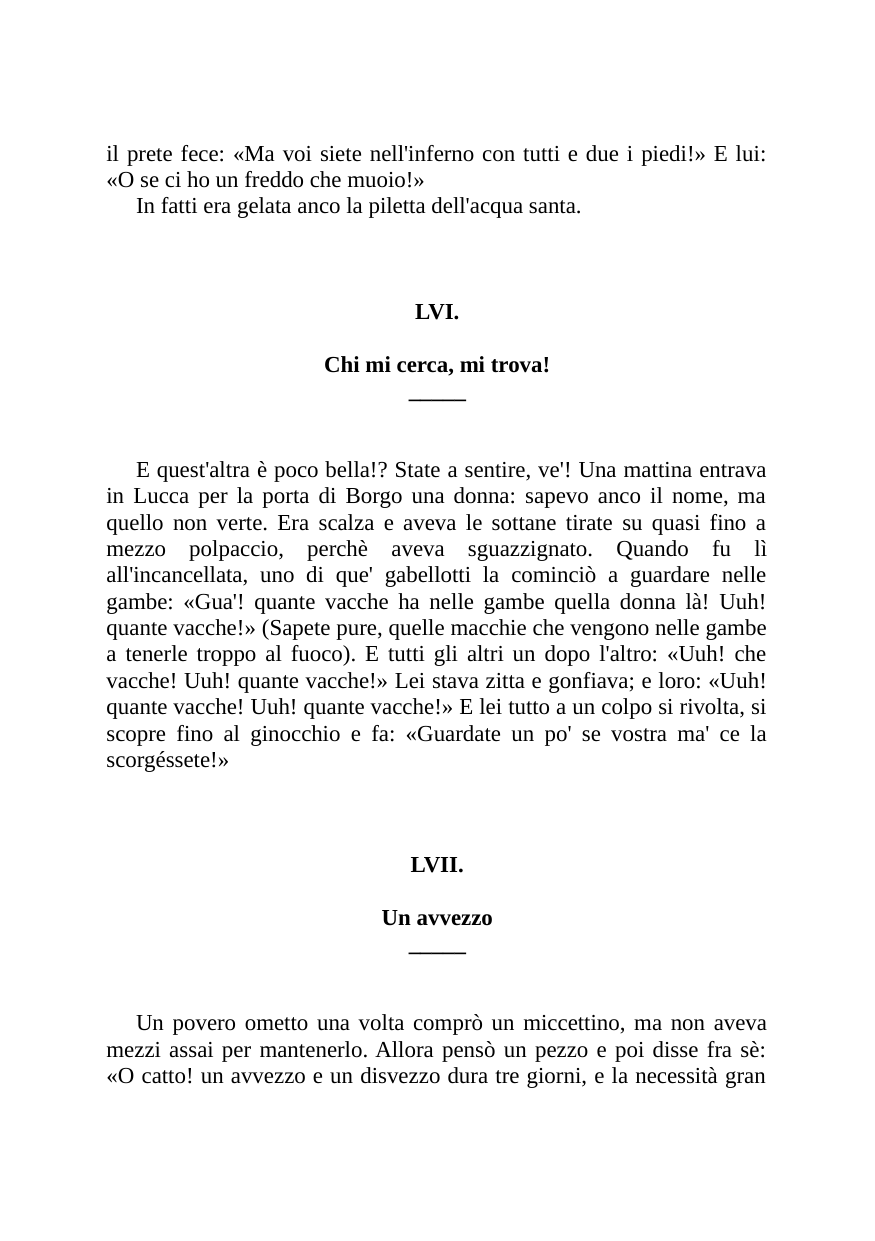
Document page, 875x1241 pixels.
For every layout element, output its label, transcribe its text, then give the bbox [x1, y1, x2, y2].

text il prete fece: «Ma voi siete nell'inferno con tutti e due i piedi!» E lui: «O se ci ho un freddo che muoio!» [106, 140, 768, 192]
text _____ [106, 377, 768, 403]
text Un avvezzo [106, 904, 768, 930]
text _____ [106, 930, 768, 957]
text LVII. [106, 851, 768, 878]
text In fatti era gelata anco la piletta dell'acqua santa. [106, 192, 768, 219]
text E quest'altra è poco bella!? State a sentire, ve'! Una mattina entrava in Lucca per la porta di Borgo una donna: sapevo anco il nome, ma quello non verte. Era scalza e aveva le sottane tirate su quasi fino a mezzo polpaccio, perchè aveva sguazzignato. Quando fu lì all'incancellata, uno di que' gabellotti la cominciò a guardare nelle gambe: «Gua'! quante vacche ha nelle gambe quella donna là! Uuh! quante vacche!» (Sapete pure, quelle macchie che vengono nelle gambe a tenerle troppo al fuoco). E tutti gli altri un dopo l'altro: «Uuh! che vacche! Uuh! quante vacche!» Lei stava zitta e gonfiava; e loro: «Uuh! quante vacche! Uuh! quante vacche!» E lei tutto a un colpo si rivolta, si scopre fino al ginocchio e fa: «Guardate un po' se vostra ma' ce la scorgéssete!» [106, 456, 768, 772]
text LVI. [106, 298, 768, 324]
text Un povero ometto una volta comprò un miccettino, ma non aveva mezzi assai per mantenerlo. Allora pensò un pezzo e poi disse fra sè: «O catto! un avvezzo e un disvezzo dura tre giorni, e la necessità gran [106, 1009, 768, 1088]
text Chi mi cerca, mi trova! [106, 351, 768, 377]
